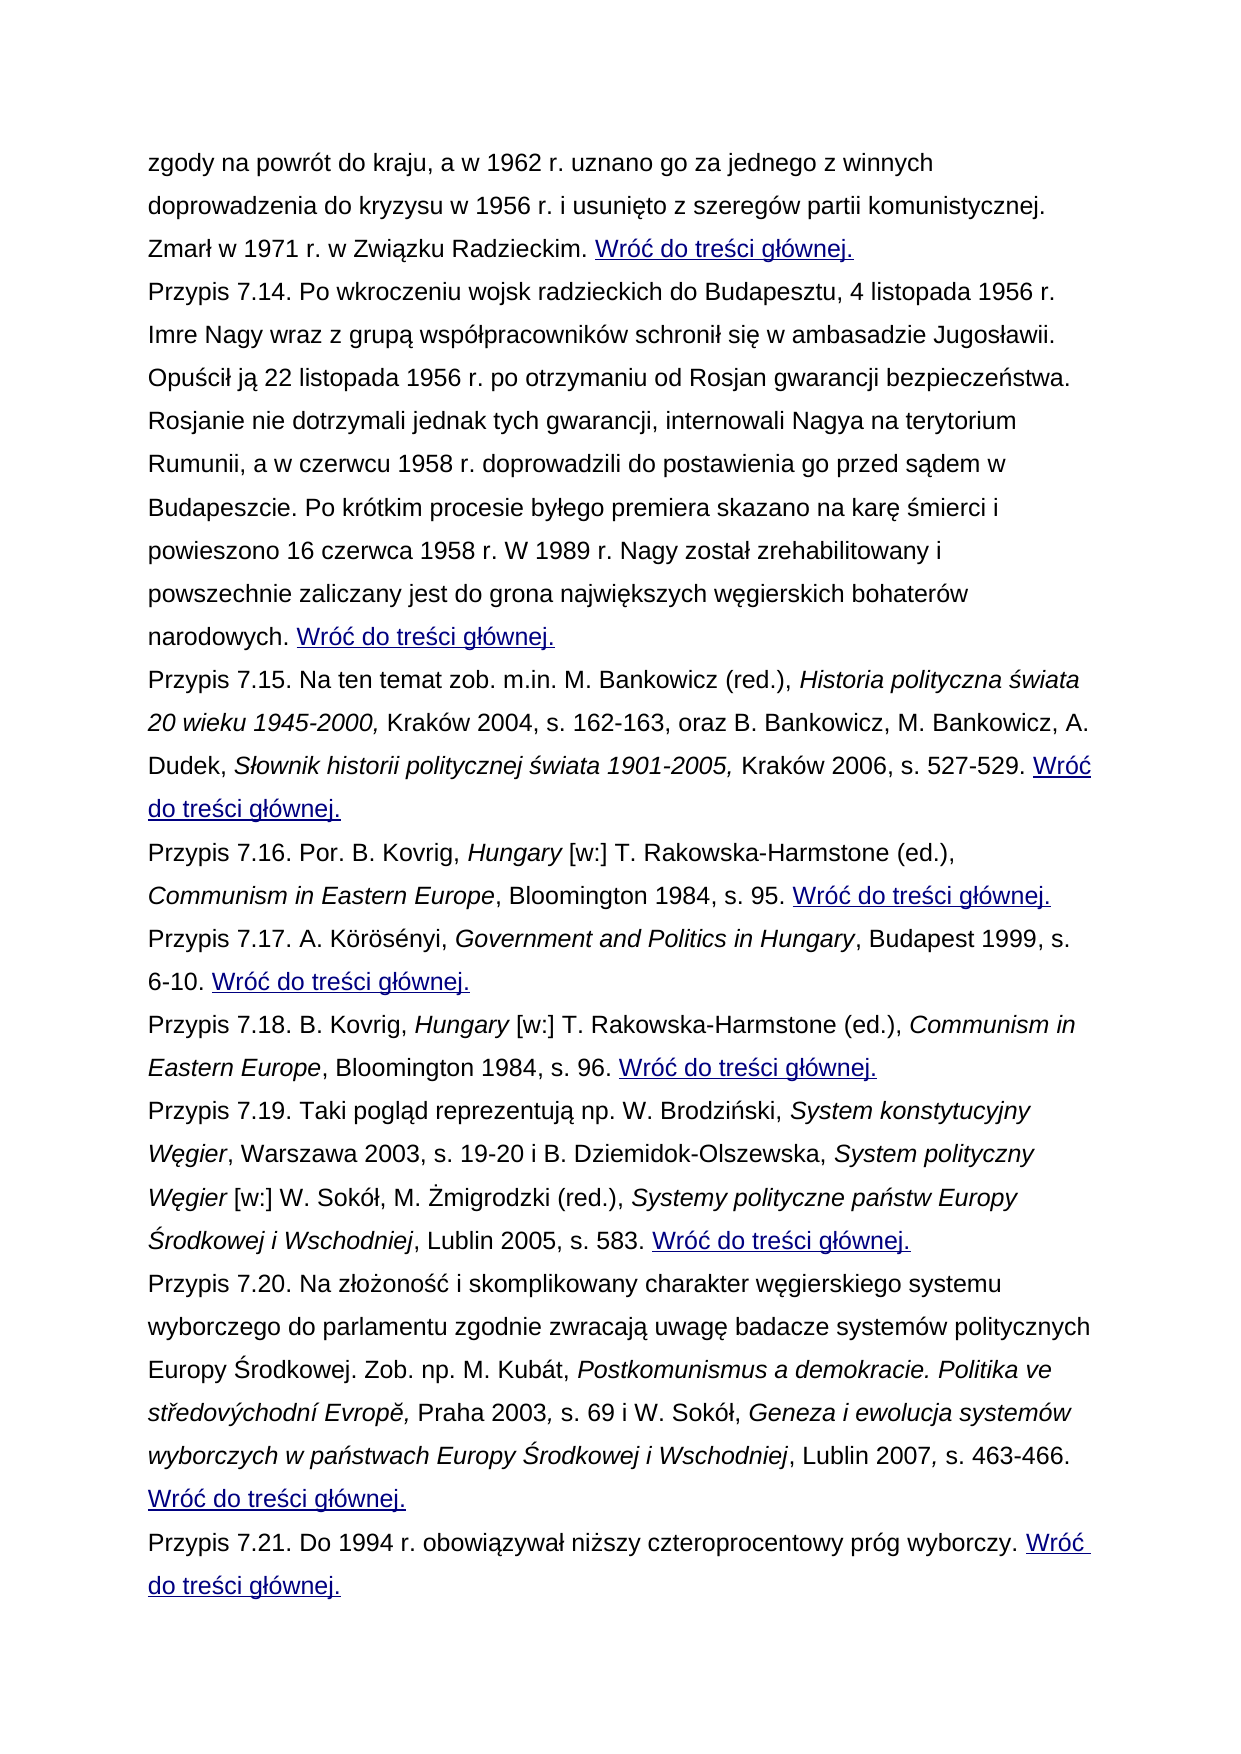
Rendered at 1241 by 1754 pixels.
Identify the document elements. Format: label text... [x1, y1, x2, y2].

text Przypis 7.20. Na złożoność i skomplikowany charakter węgierskiego systemu wyborczego do parlamentu zgodnie zwracają uwagę badacze systemów politycznych Europy Środkowej. Zob. np. M. Kubát, Postkomunismus a demokracie. Politika ve středovýchodní Evropĕ, Praha 2003, s. 69 i W. Sokół, Geneza i ewolucja systemów wyborczych w państwach Europy Środkowej i Wschodniej, Lublin 2007, s. 463-466. Wróć do treści głównej. [148, 1269, 1093, 1513]
text Przypis 7.17. A. Körösényi, Government and Politics in Hungary, Budapest 1999, s. 6-10. Wróć do treści głównej. [148, 924, 1093, 996]
text zgody na powrót do kraju, a w 1962 r. uznano go za jednego z winnych doprowadzenia do kryzysu w 1956 r. i usunięto z szeregów partii komunistycznej. Zmarł w 1971 r. w Związku Radzieckim. Wróć do treści głównej. [148, 148, 1093, 263]
text Przypis 7.15. Na ten temat zob. m.in. M. Bankowicz (red.), Historia polityczna świata 20 wieku 1945-2000, Kraków 2004, s. 162-163, oraz B. Bankowicz, M. Bankowicz, A. Dudek, Słownik historii politycznej świata 1901-2005, Kraków 2006, s. 527-529. Wróć do treści głównej. [148, 665, 1093, 823]
text Przypis 7.18. B. Kovrig, Hungary [w:] T. Rakowska-Harmstone (ed.), Communism in Eastern Europe, Bloomington 1984, s. 96. Wróć do treści głównej. [148, 1010, 1093, 1082]
text Przypis 7.21. Do 1994 r. obowiązywał niższy czteroprocentowy próg wyborczy. Wróć do treści głównej. [148, 1528, 1093, 1599]
text Przypis 7.19. Taki pogląd reprezentują np. W. Brodziński, System konstytucyjny Węgier, Warszawa 2003, s. 19-20 i B. Dziemidok-Olszewska, System polityczny Węgier [w:] W. Sokół, M. Żmigrodzki (red.), Systemy polityczne państw Europy Środkowej i Wschodniej, Lublin 2005, s. 583. Wróć do treści głównej. [148, 1096, 1093, 1254]
text Przypis 7.14. Po wkroczeniu wojsk radzieckich do Budapesztu, 4 listopada 1956 r. Imre Nagy wraz z grupą współpracowników schronił się w ambasadzie Jugosławii. Opuścił ją 22 listopada 1956 r. po otrzymaniu od Rosjan gwarancji bezpieczeństwa. Rosjanie nie dotrzymali jednak tych gwarancji, internowali Nagya na terytorium Rumunii, a w czerwcu 1958 r. doprowadzili do postawienia go przed sądem w Budapeszcie. Po krótkim procesie byłego premiera skazano na karę śmierci i powieszono 16 czerwca 1958 r. W 1989 r. Nagy został zrehabilitowany i powszechnie zaliczany jest do grona największych węgierskich bohaterów narodowych. Wróć do treści głównej. [148, 277, 1093, 651]
text Przypis 7.16. Por. B. Kovrig, Hungary [w:] T. Rakowska-Harmstone (ed.), Communism in Eastern Europe, Bloomington 1984, s. 95. Wróć do treści głównej. [148, 838, 1093, 909]
